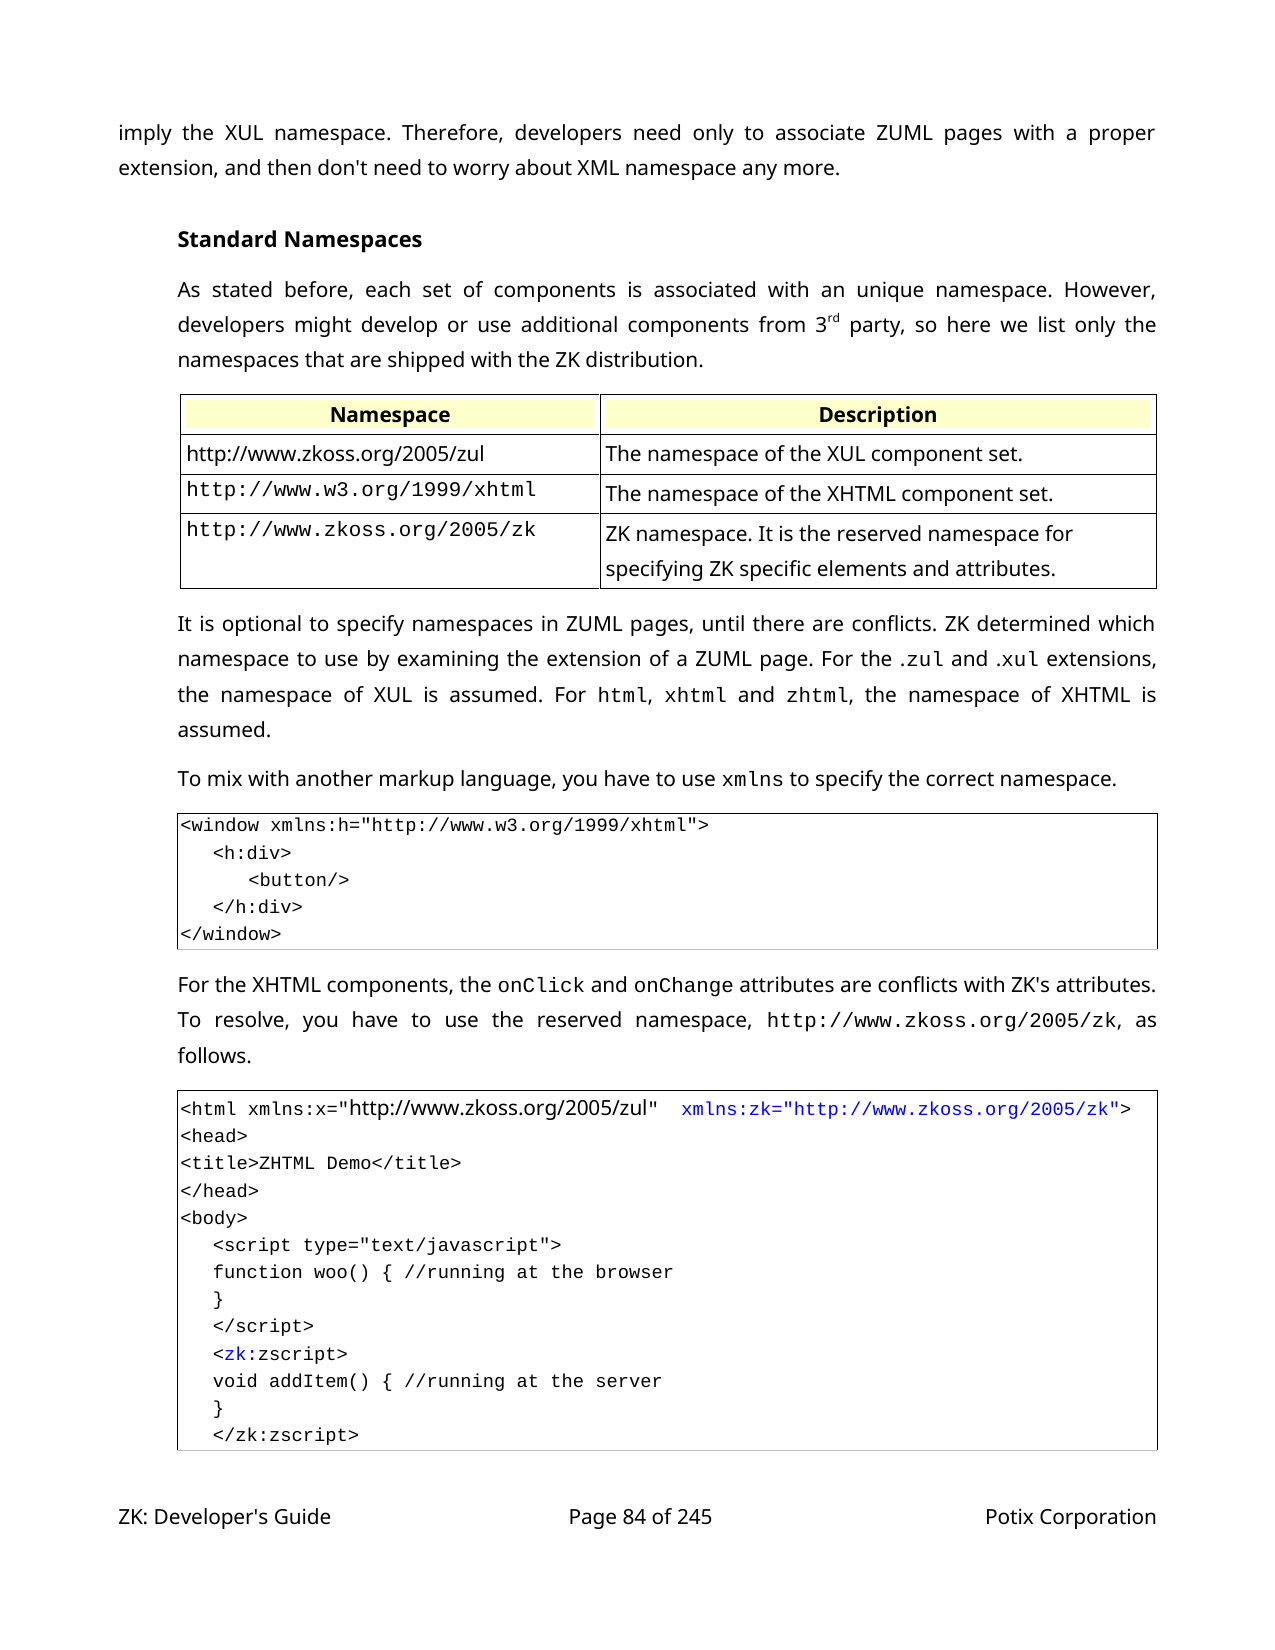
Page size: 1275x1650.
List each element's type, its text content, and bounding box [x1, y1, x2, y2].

table_cell The namespace of the XUL component set. [601, 435, 1156, 474]
table_cell The namespace of the XHTML component set. [601, 475, 1156, 513]
text } [178, 1287, 1157, 1311]
table_cell http://www.zkoss.org/2005/zul [181, 435, 599, 474]
table_header Description [601, 395, 1156, 434]
table_header Namespace [181, 395, 599, 434]
text <script type="text/javascript"> [178, 1233, 1157, 1257]
text <html xmlns:x="http://www.zkoss.org/2005/zul" xmlns:zk="http://www.zkoss.org/2005/zk"> [178, 1091, 1157, 1121]
table_cell http://www.zkoss.org/2005/zk [181, 514, 599, 588]
text <title>ZHTML Demo</title> [178, 1151, 1157, 1176]
subtitle Standard Namespaces [177, 224, 1157, 254]
text </zk:zscript> [178, 1423, 1157, 1450]
text } [178, 1396, 1157, 1420]
text </head> [178, 1178, 1157, 1203]
text imply the XUL namespace. Therefore, developers need only to associate ZUML pages with a proper extension, and then don't need to worry about XML namespace any more. [118, 118, 1157, 182]
text As stated before, each set of components is associated with an unique namespace. However, developers might develop or use additional components from 3rd party, so here we list only the namespaces that are shipped with the ZK distribution. [177, 275, 1157, 373]
text <body> [178, 1206, 1157, 1230]
text void addItem() { //running at the server [178, 1369, 1157, 1393]
text <window xmlns:h="http://www.w3.org/1999/xhtml"> [178, 814, 1157, 838]
text To mix with another markup language, you have to use xmlns to specify the correct namespace. [177, 764, 1157, 793]
text function woo() { //running at the browser [178, 1260, 1157, 1284]
text <button/> [178, 868, 1157, 892]
text <zk:zscript> [178, 1342, 1157, 1366]
text </window> [178, 922, 1157, 949]
text </h:div> [178, 895, 1157, 919]
text For the XHTML components, the onClick and onChange attributes are conflicts with ZK's attributes. To resolve, you have to use the reserved namespace, http://www.zkoss.org/2005/zk, as follows. [177, 970, 1157, 1069]
text </script> [178, 1314, 1157, 1339]
text It is optional to specify namespaces in ZUML pages, until there are conflicts. ZK determined which namespace to use by examining the extension of a ZUML page. For the .zul and .xul extensions, the namespace of XUL is assumed. For html, xhtml and zhtml, the namespace of XHTML is assumed. [177, 609, 1157, 743]
table_cell http://www.w3.org/1999/xhtml [181, 475, 599, 513]
text <head> [178, 1124, 1157, 1148]
text <h:div> [178, 841, 1157, 865]
table_cell ZK namespace. It is the reserved namespace for specifying ZK specific elements and attributes. [601, 514, 1156, 588]
